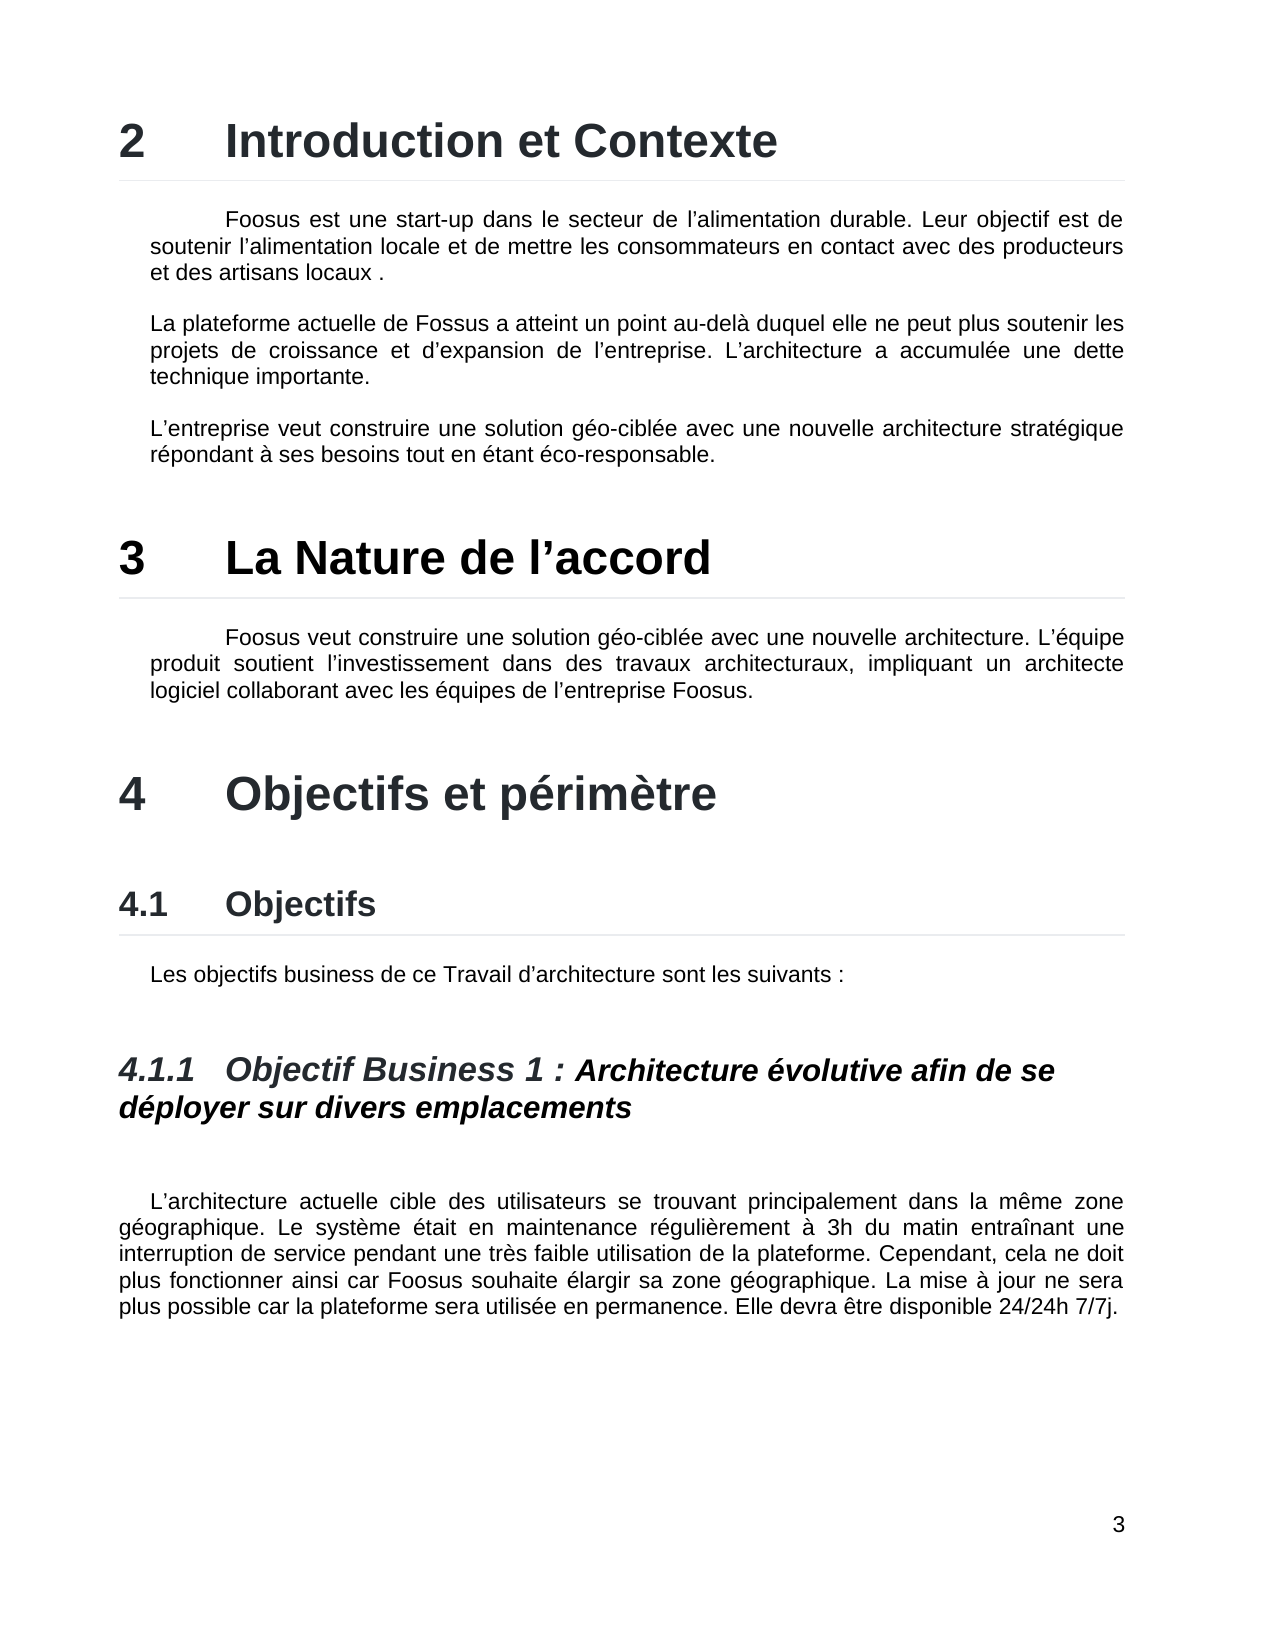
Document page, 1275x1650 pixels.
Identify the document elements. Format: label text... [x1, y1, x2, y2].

subtitle Introduction et Contexte [119, 112, 1125, 180]
text Foosus veut construire une solution géo-ciblée avec une nouvelle architecture. L’équipe produit soutient l’investissement dans des travaux architecturaux, impliquant un architecte logiciel collaborant avec les équipes de l’entreprise Foosus. [150, 624, 1125, 703]
text Les objectifs business de ce Travail d’architecture sont les suivants : [150, 961, 1125, 987]
text L’entreprise veut construire une solution géo-ciblée avec une nouvelle architecture stratégique répondant à ses besoins tout en étant éco-responsable. [150, 414, 1125, 467]
text L’architecture actuelle cible des utilisateurs se trouvant principalement dans la même zone géographique. Le système était en maintenance régulièrement à 3h du matin entraînant une interruption de service pendant une très faible utilisation de la plateforme. Cependant, cela ne doit plus fonctionner ainsi car Foosus souhaite élargir sa zone géographique. La mise à jour ne sera plus possible car la plateforme sera utilisée en permanence. Elle devra être disponible 24/24h 7/7j. [119, 1188, 1125, 1319]
text La plateforme actuelle de Fossus a atteint un point au-delà duquel elle ne peut plus soutenir les projets de croissance et d’expansion de l’entreprise. L’architecture a accumulée une dette technique importante. [150, 310, 1125, 389]
subtitle La Nature de l’accord [119, 530, 1125, 597]
subtitle Objectif Business 1 : Architecture évolutive afin de se déployer sur divers emplacements [119, 1049, 1125, 1125]
subtitle Objectifs [119, 883, 1125, 934]
text Foosus est une start-up dans le secteur de l’alimentation durable. Leur objectif est de soutenir l’alimentation locale et de mettre les consommateurs en contact avec des producteurs et des artisans locaux . [150, 206, 1125, 285]
subtitle Objectifs et périmètre [119, 765, 1125, 821]
